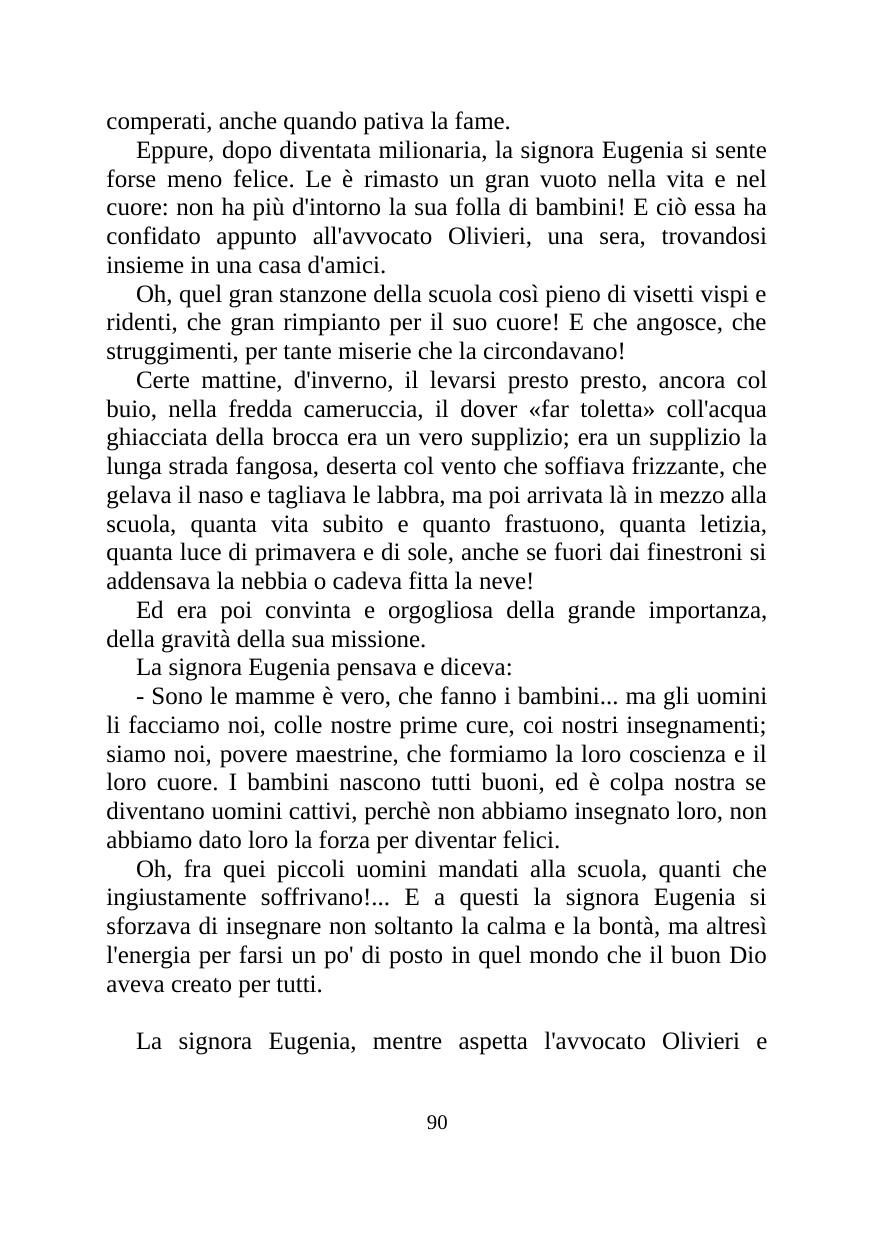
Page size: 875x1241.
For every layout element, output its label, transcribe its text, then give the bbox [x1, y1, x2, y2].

text La signora Eugenia pensava e diceva: [106, 652, 768, 681]
text - Sono le mamme è vero, che fanno i bambini... ma gli uomini li facciamo noi, colle nostre prime cure, coi nostri insegnamenti; siamo noi, povere maestrine, che formiamo la loro coscienza e il loro cuore. I bambini nascono tutti buoni, ed è colpa nostra se diventano uomini cattivi, perchè non abbiamo insegnato loro, non abbiamo dato loro la forza per diventar felici. [106, 681, 768, 854]
text La signora Eugenia, mentre aspetta l'avvocato Olivieri e [106, 1026, 768, 1055]
text Oh, quel gran stanzone della scuola così pieno di visetti vispi e ridenti, che gran rimpianto per il suo cuore! E che angosce, che struggimenti, per tante miserie che la circondavano! [106, 279, 768, 365]
text Oh, fra quei piccoli uomini mandati alla scuola, quanti che ingiustamente soffrivano!... E a questi la signora Eugenia si sforzava di insegnare non soltanto la calma e la bontà, ma altresì l'energia per farsi un po' di posto in quel mondo che il buon Dio aveva creato per tutti. [106, 854, 768, 997]
text Certe mattine, d'inverno, il levarsi presto presto, ancora col buio, nella fredda cameruccia, il dover «far toletta» coll'acqua ghiacciata della brocca era un vero supplizio; era un supplizio la lunga strada fangosa, deserta col vento che soffiava frizzante, che gelava il naso e tagliava le labbra, ma poi arrivata là in mezzo alla scuola, quanta vita subito e quanto frastuono, quanta letizia, quanta luce di primavera e di sole, anche se fuori dai finestroni si addensava la nebbia o cadeva fitta la neve! [106, 365, 768, 595]
text Ed era poi convinta e orgogliosa della grande importanza, della gravità della sua missione. [106, 595, 768, 652]
text Eppure, dopo diventata milionaria, la signora Eugenia si sente forse meno felice. Le è rimasto un gran vuoto nella vita e nel cuore: non ha più d'intorno la sua folla di bambini! E ciò essa ha confidato appunto all'avvocato Olivieri, una sera, trovandosi insieme in una casa d'amici. [106, 135, 768, 279]
text comperati, anche quando pativa la fame. [106, 106, 768, 135]
